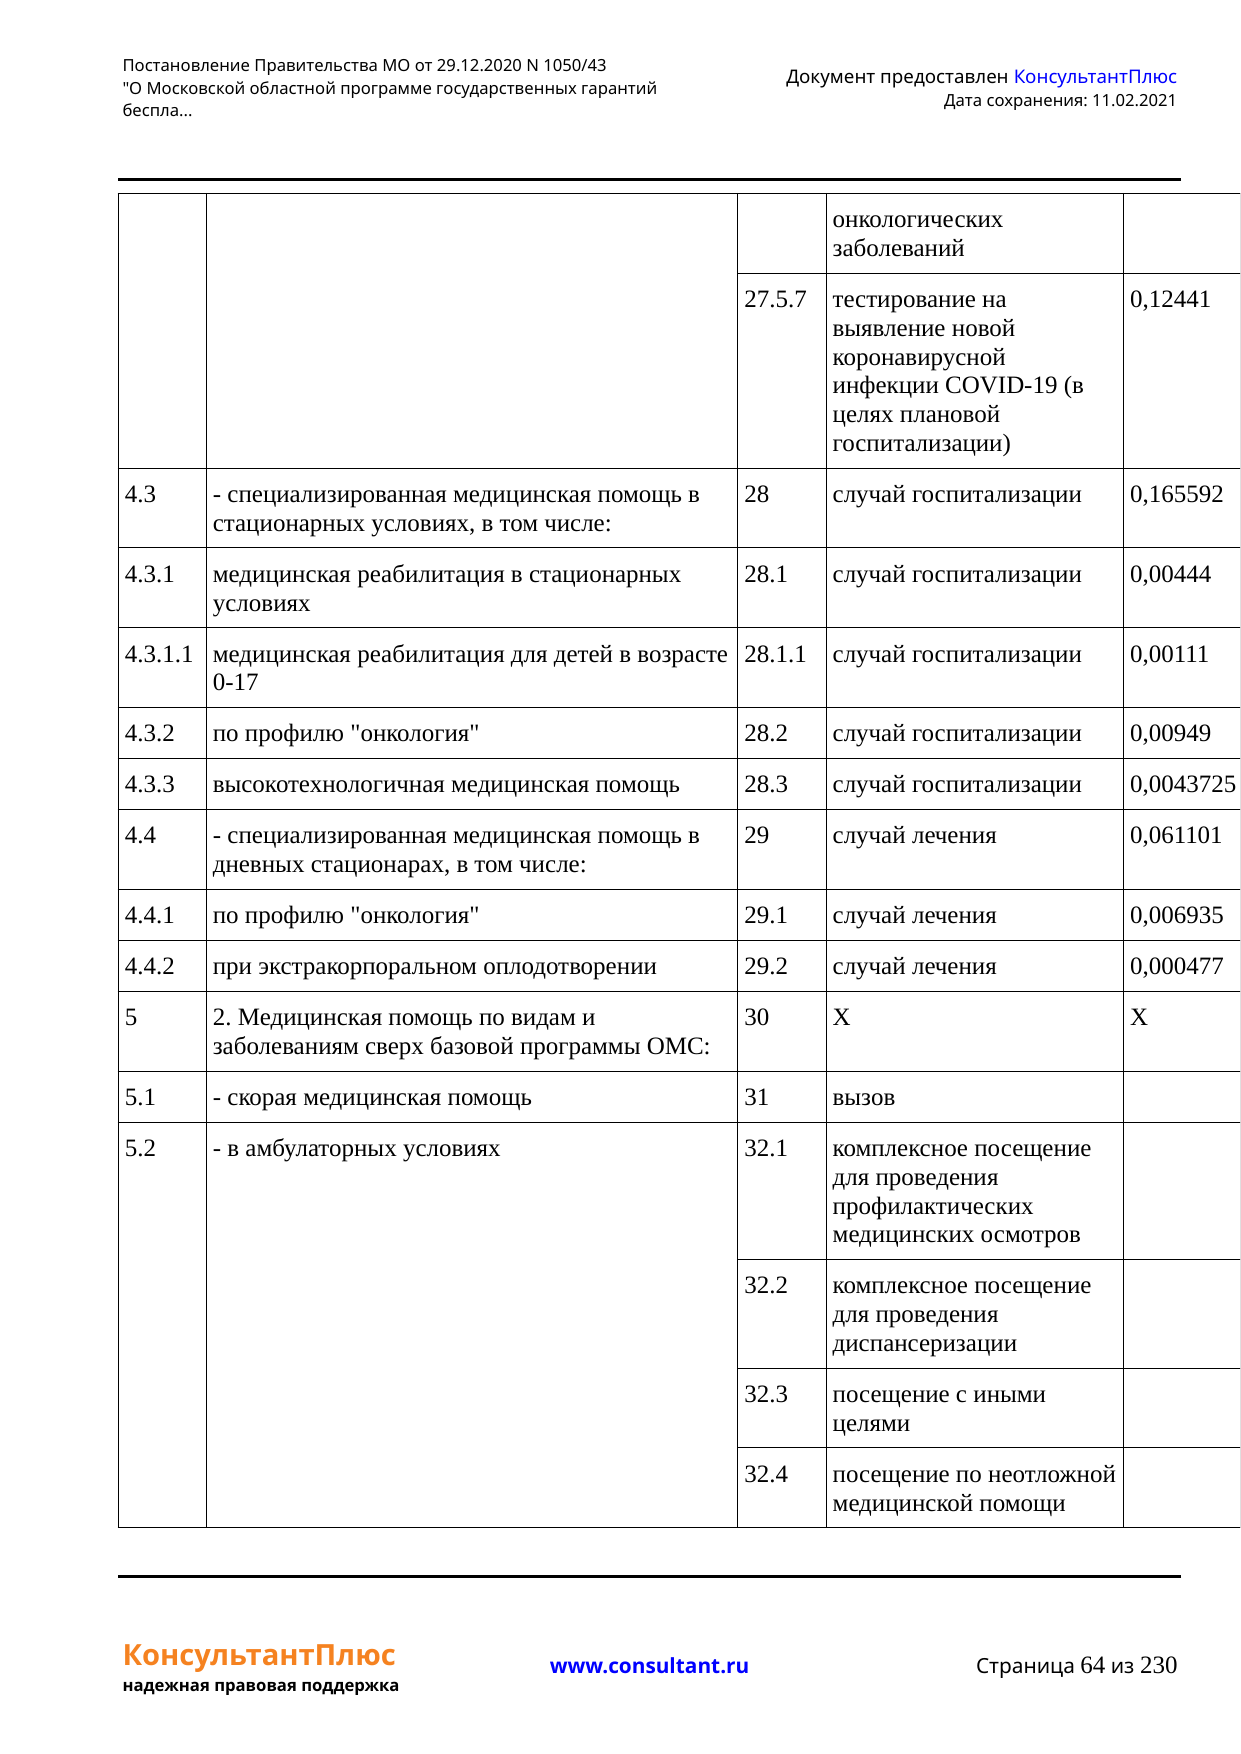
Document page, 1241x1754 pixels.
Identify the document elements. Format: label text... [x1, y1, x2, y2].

table_cell случай госпитализации [827, 759, 1123, 809]
table_cell 5.1 [119, 1072, 206, 1122]
table_cell - в амбулаторных условиях [207, 1123, 737, 1527]
table_cell случай лечения [827, 810, 1123, 889]
table_cell 0,00444 [1124, 548, 1240, 627]
table_cell 0,00949 [1124, 708, 1240, 758]
table_cell случай лечения [827, 941, 1123, 991]
table_cell 5 [119, 992, 206, 1071]
table_cell 29.1 [738, 890, 826, 940]
table_cell 0,00111 [1124, 628, 1240, 707]
table_cell посещение по неотложной медицинской помощи [827, 1448, 1123, 1527]
table_cell [1124, 194, 1240, 273]
table_cell X [1124, 992, 1240, 1071]
table_cell тестирование на выявление новой коронавирусной инфекции COVID-19 (в целях плановой госпитализации) [827, 274, 1123, 467]
table_cell посещение с иными целями [827, 1369, 1123, 1447]
table_cell 5.2 [119, 1123, 206, 1527]
table_cell 4.3.3 [119, 759, 206, 809]
table_cell 27.5.7 [738, 274, 826, 467]
table_cell 28.1 [738, 548, 826, 627]
table_cell по профилю "онкология" [207, 708, 737, 758]
table_cell 32.3 [738, 1369, 826, 1447]
table_cell 28.3 [738, 759, 826, 809]
table_cell 32.4 [738, 1448, 826, 1527]
table_cell [119, 194, 206, 467]
table_cell 0,0043725 [1124, 759, 1240, 809]
table_cell 28.1.1 [738, 628, 826, 707]
table_cell [207, 194, 737, 467]
table_cell 32.1 [738, 1123, 826, 1259]
table_cell 4.3.2 [119, 708, 206, 758]
table_cell 29.2 [738, 941, 826, 991]
table_cell комплексное посещение для проведения диспансеризации [827, 1260, 1123, 1367]
table_cell случай госпитализации [827, 708, 1123, 758]
table_cell 30 [738, 992, 826, 1071]
table_cell при экстракорпоральном оплодотворении [207, 941, 737, 991]
table_cell случай лечения [827, 890, 1123, 940]
table_cell - специализированная медицинская помощь в дневных стационарах, в том числе: [207, 810, 737, 889]
table_cell 28 [738, 469, 826, 547]
table_cell 4.4.2 [119, 941, 206, 991]
table_cell комплексное посещение для проведения профилактических медицинских осмотров [827, 1123, 1123, 1259]
table_cell 29 [738, 810, 826, 889]
table_cell по профилю "онкология" [207, 890, 737, 940]
table_cell онкологических заболеваний [827, 194, 1123, 273]
table_cell случай госпитализации [827, 548, 1123, 627]
table_cell 4.3.1.1 [119, 628, 206, 707]
table_cell медицинская реабилитация в стационарных условиях [207, 548, 737, 627]
table_cell [1124, 1123, 1240, 1259]
table_cell случай госпитализации [827, 469, 1123, 547]
table_cell вызов [827, 1072, 1123, 1122]
table_cell 4.3.1 [119, 548, 206, 627]
table_cell [1124, 1072, 1240, 1122]
table_cell 31 [738, 1072, 826, 1122]
table_cell случай госпитализации [827, 628, 1123, 707]
table_cell 4.4 [119, 810, 206, 889]
table_cell 32.2 [738, 1260, 826, 1367]
table_cell [1124, 1260, 1240, 1367]
table_cell 0,12441 [1124, 274, 1240, 467]
table_cell [1124, 1369, 1240, 1447]
table_cell 0,165592 [1124, 469, 1240, 547]
table_cell высокотехнологичная медицинская помощь [207, 759, 737, 809]
table_cell - специализированная медицинская помощь в стационарных условиях, в том числе: [207, 469, 737, 547]
table_cell 4.3 [119, 469, 206, 547]
table_cell 0,061101 [1124, 810, 1240, 889]
table_cell [738, 194, 826, 273]
table_cell 2. Медицинская помощь по видам и заболеваниям сверх базовой программы ОМС: [207, 992, 737, 1071]
table_cell 28.2 [738, 708, 826, 758]
table_cell X [827, 992, 1123, 1071]
table_cell [1124, 1448, 1240, 1527]
table_cell 4.4.1 [119, 890, 206, 940]
table_cell - скорая медицинская помощь [207, 1072, 737, 1122]
table_cell медицинская реабилитация для детей в возрасте 0-17 [207, 628, 737, 707]
table_cell 0,000477 [1124, 941, 1240, 991]
table_cell 0,006935 [1124, 890, 1240, 940]
